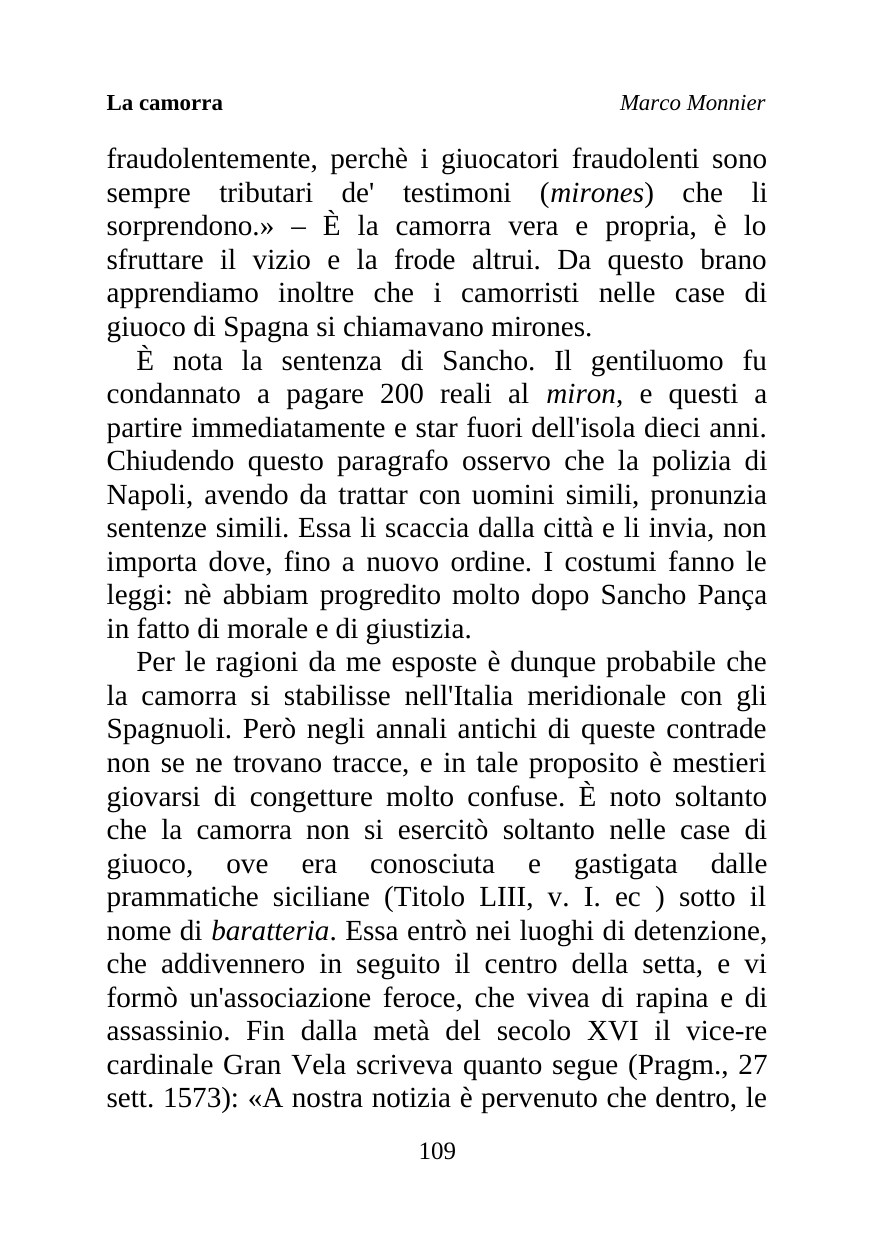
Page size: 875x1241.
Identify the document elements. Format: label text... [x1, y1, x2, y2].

text Per le ragioni da me esposte è dunque probabile che la camorra si stabilisse nell'Italia meridionale con gli Spagnuoli. Però negli annali antichi di queste contrade non se ne trovano tracce, e in tale proposito è mestieri giovarsi di congetture molto confuse. È noto soltanto che la camorra non si esercitò soltanto nelle case di giuoco, ove era conosciuta e gastigata dalle prammatiche siciliane (Titolo LIII, v. I. ec ) sotto il nome di baratteria. Essa entrò nei luoghi di detenzione, che addivennero in seguito il centro della setta, e vi formò un'associazione feroce, che vivea di rapina e di assassinio. Fin dalla metà del secolo XVI il vice-re cardinale Gran Vela scriveva quanto segue (Pragm., 27 sett. 1573): «A nostra notizia è pervenuto che dentro, le [106, 644, 768, 1114]
text È nota la sentenza di Sancho. Il gentiluomo fu condannato a pagare 200 reali al miron, e questi a partire immediatamente e star fuori dell'isola dieci anni. Chiudendo questo paragrafo osservo che la polizia di Napoli, avendo da trattar con uomini simili, pronunzia sentenze simili. Essa li scaccia dalla città e li invia, non importa dove, fino a nuovo ordine. I costumi fanno le leggi: nè abbiam progredito molto dopo Sancho Pança in fatto di morale e di giustizia. [106, 343, 768, 644]
text fraudolentemente, perchè i giuocatori fraudolenti sono sempre tributari de' testimoni (mirones) che li sorprendono.» – È la camorra vera e propria, è lo sfruttare il vizio e la frode altrui. Da questo brano apprendiamo inoltre che i camorristi nelle case di giuoco di Spagna si chiamavano mirones. [106, 141, 768, 343]
